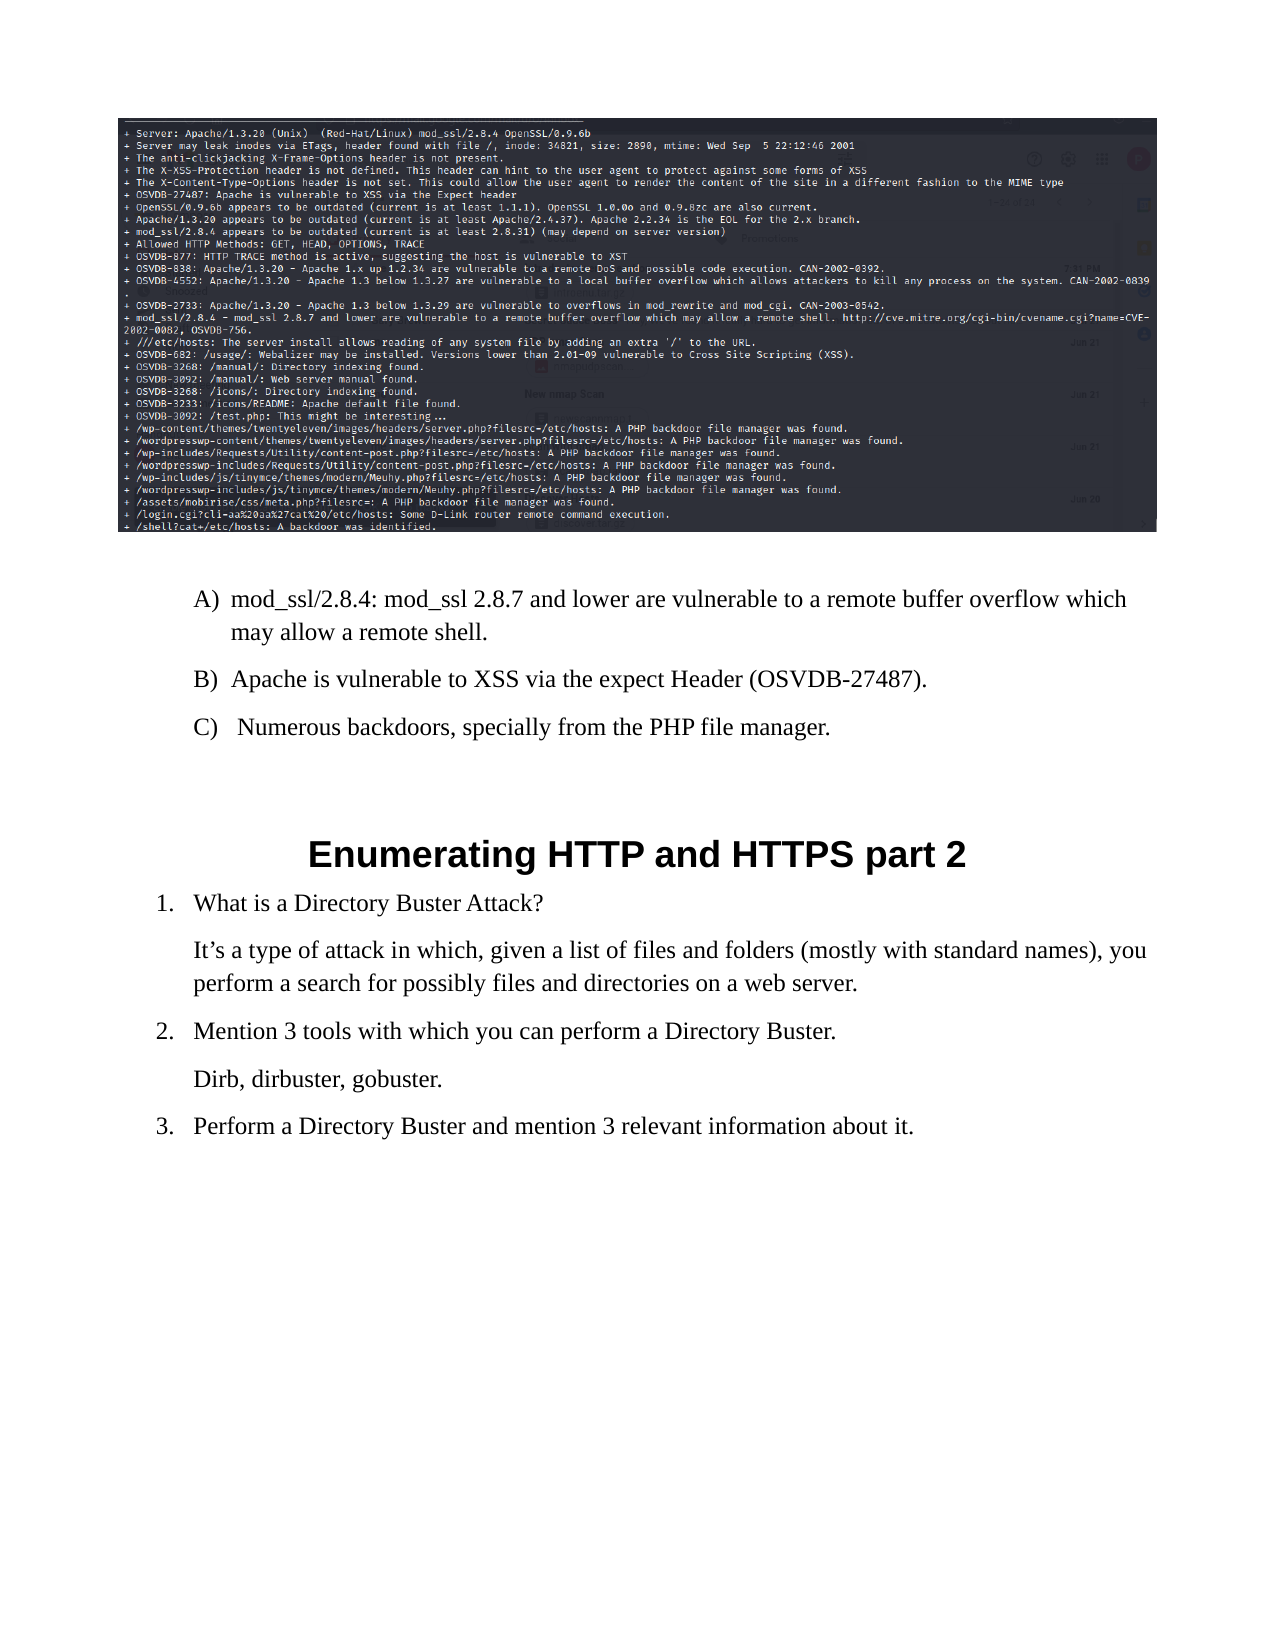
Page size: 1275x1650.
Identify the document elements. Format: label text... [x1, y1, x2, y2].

list Apache is vulnerable to XSS via the expect Header (OSVDB-27487). [193, 664, 1157, 693]
picture [118, 118, 1157, 532]
list mod_ssl/2.8.4: mod_ssl 2.8.7 and lower are vulnerable to a remote buffer overflow which may allow a remote shell. [193, 584, 1157, 646]
list Perform a Directory Buster and mention 3 relevant information about it. [156, 1111, 1157, 1140]
list Mention 3 tools with which you can perform a Directory Buster. [156, 1016, 1157, 1045]
list Numerous backdoors, specially from the PHP file manager. [193, 712, 1157, 741]
list It’s a type of attack in which, given a list of files and folders (mostly with standard names), you perform a search for possibly files and directories on a web server. [156, 935, 1157, 997]
subtitle Enumerating HTTP and HTTPS part 2 [118, 832, 1157, 875]
list What is a Directory Buster Attack? [156, 888, 1157, 917]
list Dirb, dirbuster, gobuster. [156, 1064, 1157, 1092]
